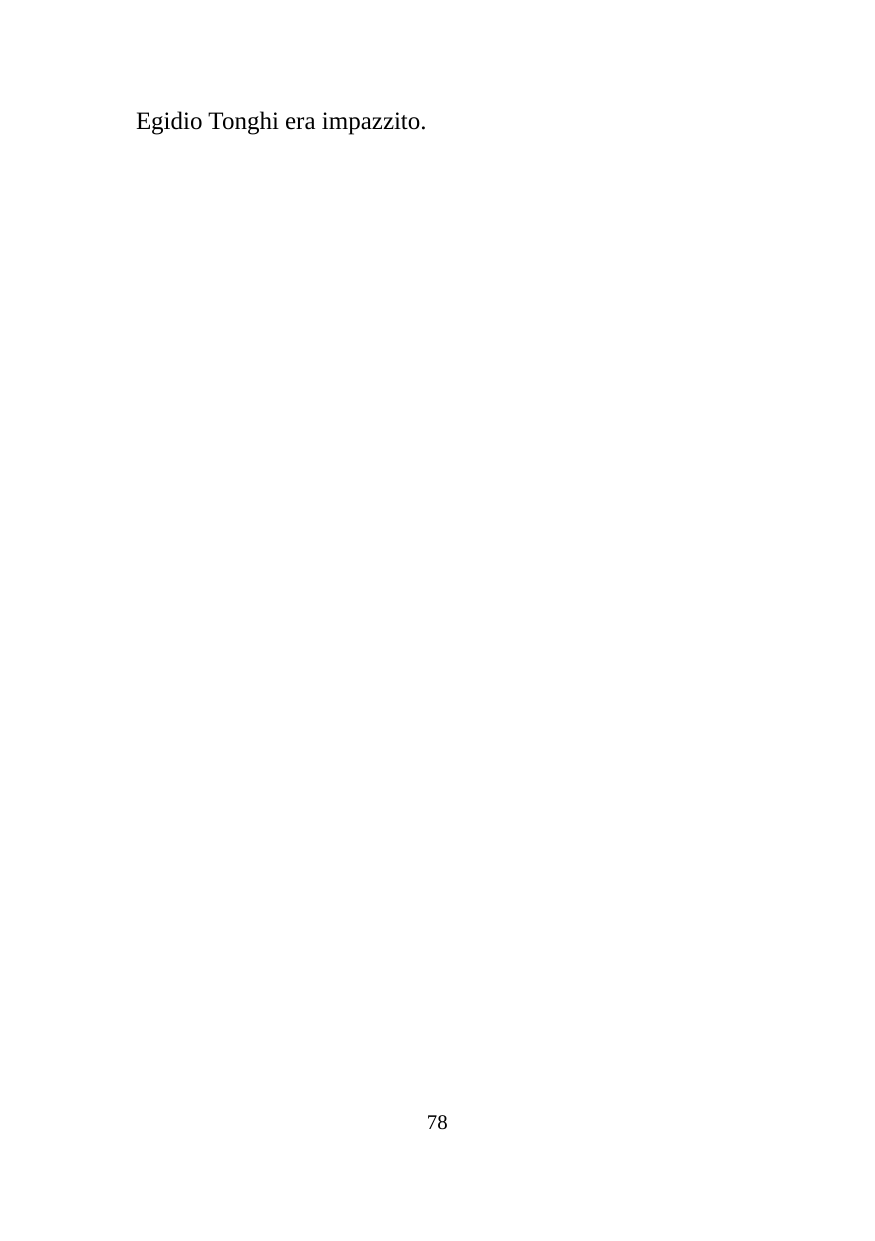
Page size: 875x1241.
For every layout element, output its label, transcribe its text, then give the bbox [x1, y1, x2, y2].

text Egidio Tonghi era impazzito. [106, 106, 768, 135]
